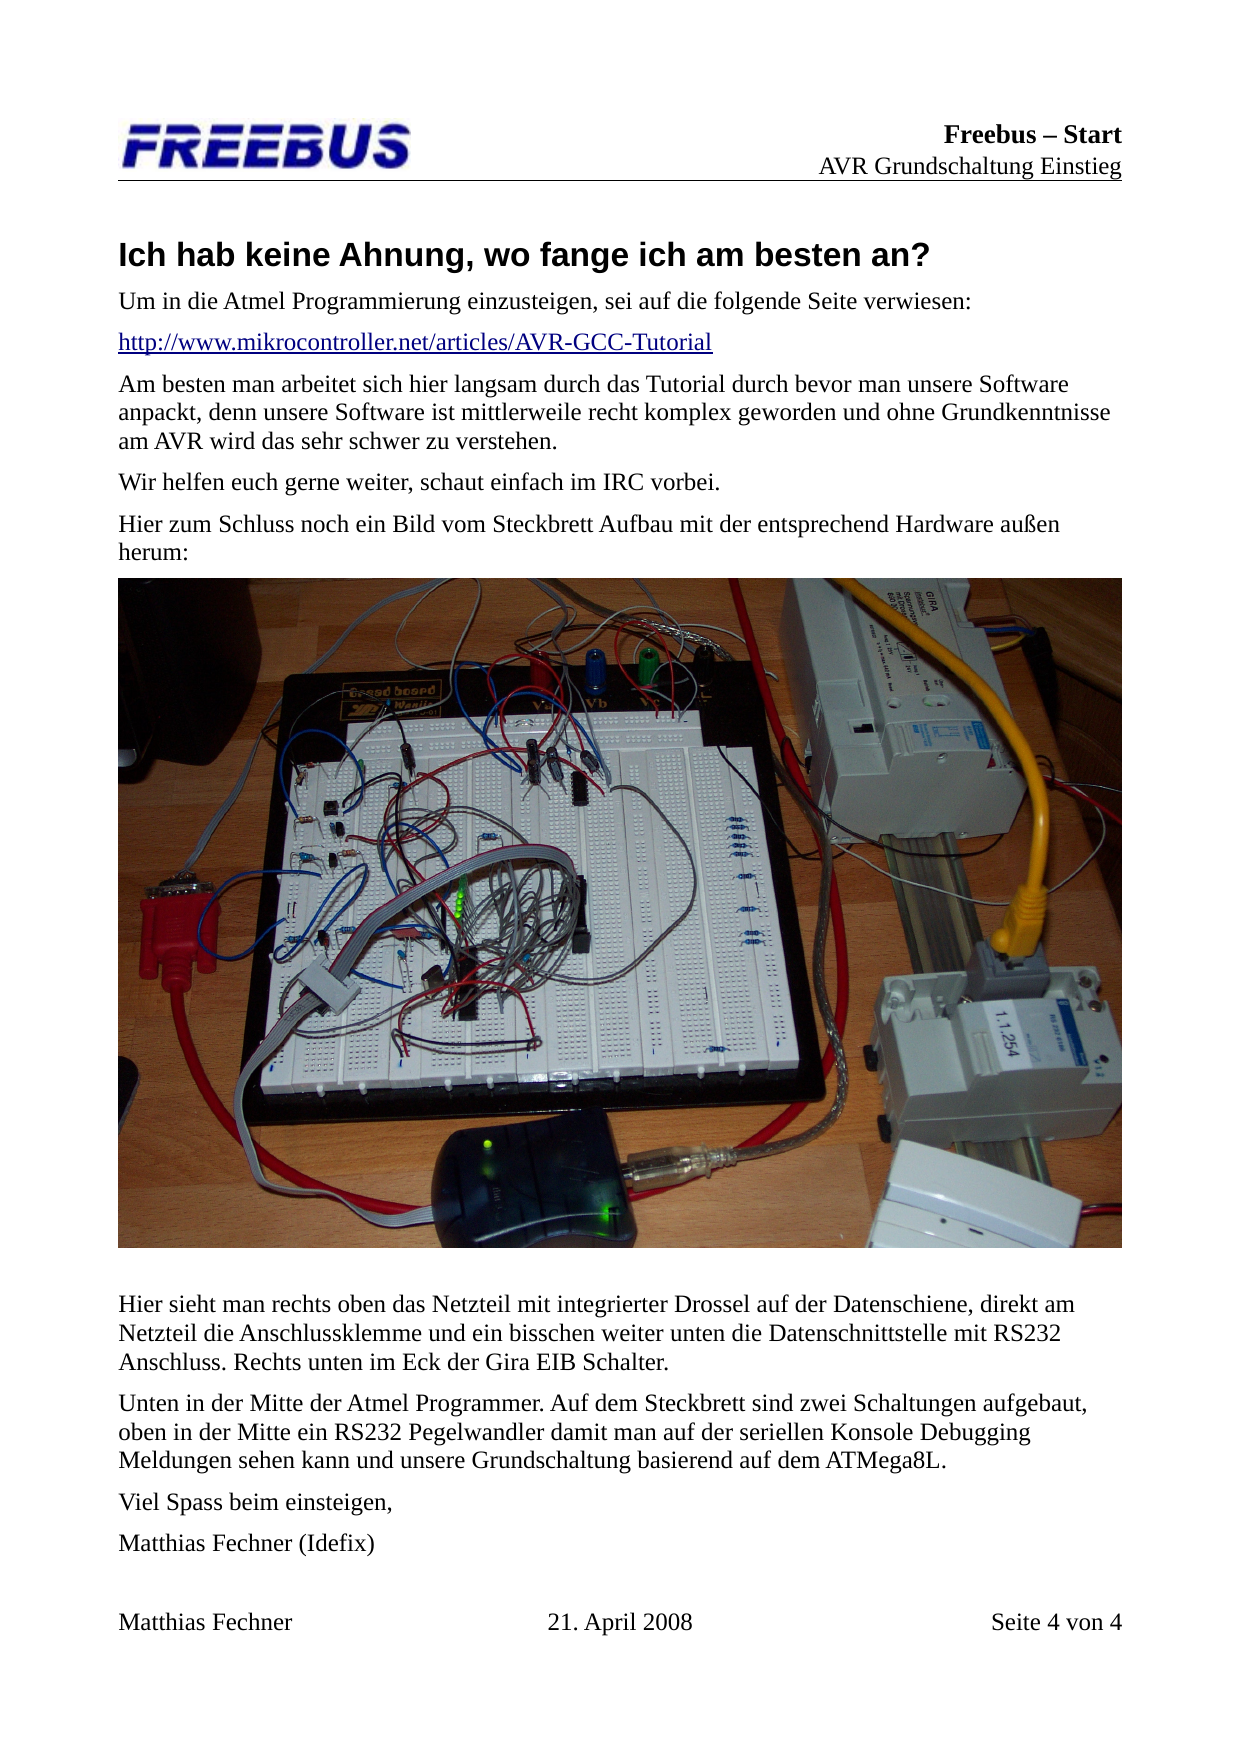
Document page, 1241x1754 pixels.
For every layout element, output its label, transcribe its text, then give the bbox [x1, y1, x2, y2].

text Hier sieht man rechts oben das Netzteil mit integrierter Drossel auf der Datenschiene, direkt am Netzteil die Anschlussklemme und ein bisschen weiter unten die Datenschnittstelle mit RS232 Anschluss. Rechts unten im Eck der Gira EIB Schalter. [118, 1289, 1122, 1375]
picture [118, 578, 1122, 1248]
text Am besten man arbeitet sich hier langsam durch das Tutorial durch bevor man unsere Software anpackt, denn unsere Software ist mittlerweile recht komplex geworden und ohne Grundkenntnisse am AVR wird das sehr schwer zu verstehen. [118, 369, 1122, 455]
picture [118, 118, 411, 172]
text Viel Spass beim einsteigen, [118, 1487, 1122, 1515]
text Um in die Atmel Programmierung einzusteigen, sei auf die folgende Seite verwiesen: [118, 286, 1122, 315]
subtitle Ich hab keine Ahnung, wo fange ich am besten an? [118, 235, 1122, 274]
text Unten in der Mitte der Atmel Programmer. Auf dem Steckbrett sind zwei Schaltungen aufgebaut, oben in der Mitte ein RS232 Pegelwandler damit man auf der seriellen Konsole Debugging Meldungen sehen kann und unsere Grundschaltung basierend auf dem ATMega8L. [118, 1388, 1122, 1474]
text Wir helfen euch gerne weiter, schaut einfach im IRC vorbei. [118, 467, 1122, 496]
text Hier zum Schluss noch ein Bild vom Steckbrett Aufbau mit der entsprechend Hardware außen herum: [118, 509, 1122, 566]
text http://www.mikrocontroller.net/articles/AVR-GCC-Tutorial [118, 327, 1122, 356]
text Matthias Fechner (Idefix) [118, 1528, 1122, 1557]
